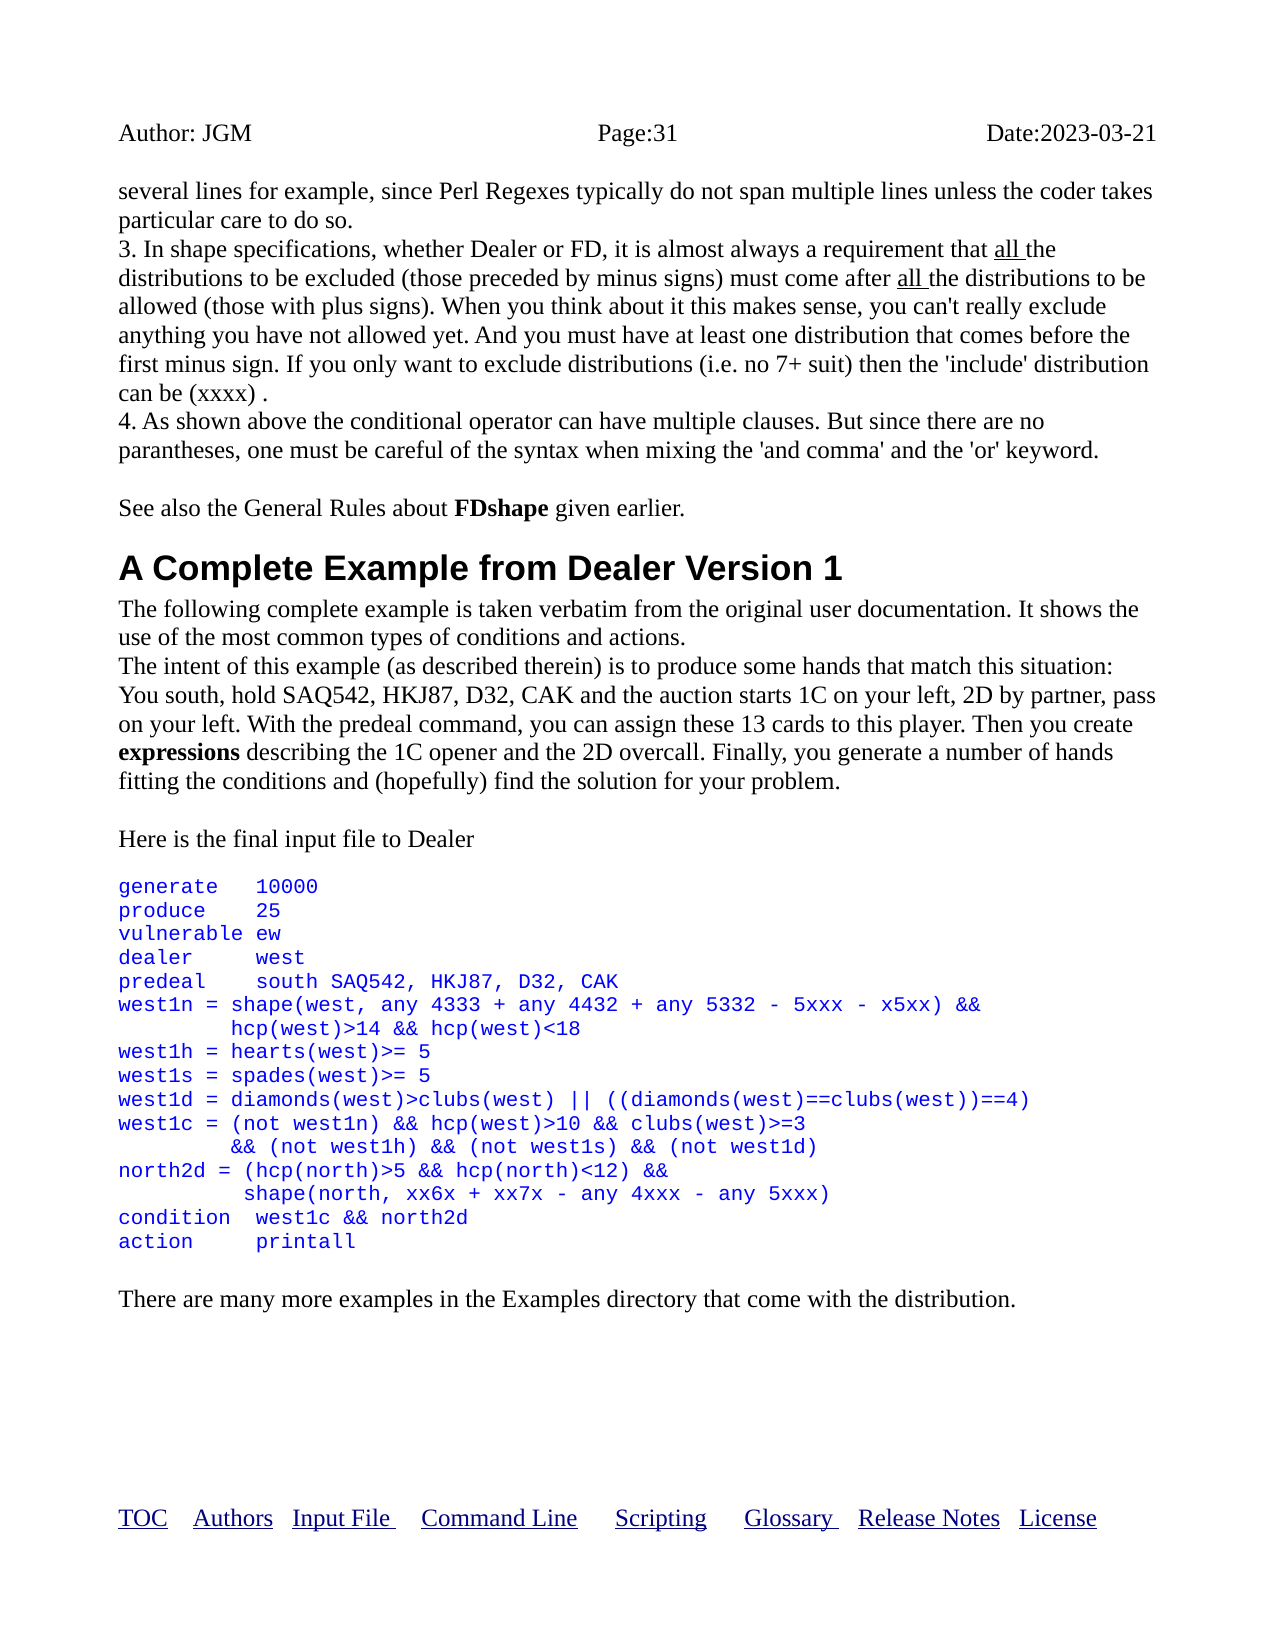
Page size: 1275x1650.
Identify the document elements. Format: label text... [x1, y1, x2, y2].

text several lines for example, since Perl Regexes typically do not span multiple lines unless the coder takes particular care to do so. [118, 176, 1157, 234]
text 4. As shown above the conditional operator can have multiple clauses. But since there are no parantheses, one must be careful of the syntax when mixing the 'and comma' and the 'or' keyword. [118, 406, 1157, 464]
text There are many more examples in the Examples directory that come with the distribution. [118, 1284, 1157, 1313]
text produce 25 [118, 900, 1157, 923]
text The intent of this example (as described therein) is to produce some hands that match this situation: [118, 651, 1157, 680]
text dealer west [118, 947, 1157, 971]
text Here is the final input file to Dealer [118, 824, 1157, 852]
subtitle A Complete Example from Dealer Version 1 [118, 547, 1157, 588]
text west1n = shape(west, any 4333 + any 4432 + any 5332 - 5xxx - x5xx) && [118, 994, 1157, 1018]
text west1c = (not west1n) && hcp(west)>10 && clubs(west)>=3 [118, 1112, 1157, 1136]
text generate 10000 [118, 876, 1157, 900]
text 3. In shape specifications, whether Dealer or FD, it is almost always a requirement that all the distributions to be excluded (those preceded by minus signs) must come after all the distributions to be allowed (those with plus signs). When you think about it this makes sense, you can't really exclude anything you have not allowed yet. And you must have at least one distribution that comes before the first minus sign. If you only want to exclude distributions (i.e. no 7+ suit) then the 'include' distribution can be (xxxx) . [118, 234, 1157, 406]
text You south, hold SAQ542, HKJ87, D32, CAK and the auction starts 1C on your left, 2D by partner, pass on your left. With the predeal command, you can assign these 13 cards to this player. Then you create expressions describing the 1C opener and the 2D overcall. Finally, you generate a number of hands fitting the conditions and (hopefully) find the solution for your problem. [118, 680, 1157, 795]
text west1s = spades(west)>= 5 [118, 1065, 1157, 1089]
text predeal south SAQ542, HKJ87, D32, CAK [118, 971, 1157, 994]
text The following complete example is taken verbatim from the original user documentation. It shows the use of the most common types of conditions and actions. [118, 594, 1157, 651]
text hcp(west)>14 && hcp(west)<18 [118, 1018, 1157, 1042]
text See also the General Rules about FDshape given earlier. [118, 493, 1157, 521]
text west1h = hearts(west)>= 5 [118, 1042, 1157, 1065]
text && (not west1h) && (not west1s) && (not west1d) [118, 1136, 1157, 1160]
text vulnerable ew [118, 923, 1157, 947]
text action printall [118, 1231, 1157, 1254]
text shape(north, xx6x + xx7x - any 4xxx - any 5xxx) [118, 1183, 1157, 1207]
text condition west1c && north2d [118, 1207, 1157, 1231]
text west1d = diamonds(west)>clubs(west) || ((diamonds(west)==clubs(west))==4) [118, 1089, 1157, 1112]
text north2d = (hcp(north)>5 && hcp(north)<12) && [118, 1160, 1157, 1183]
